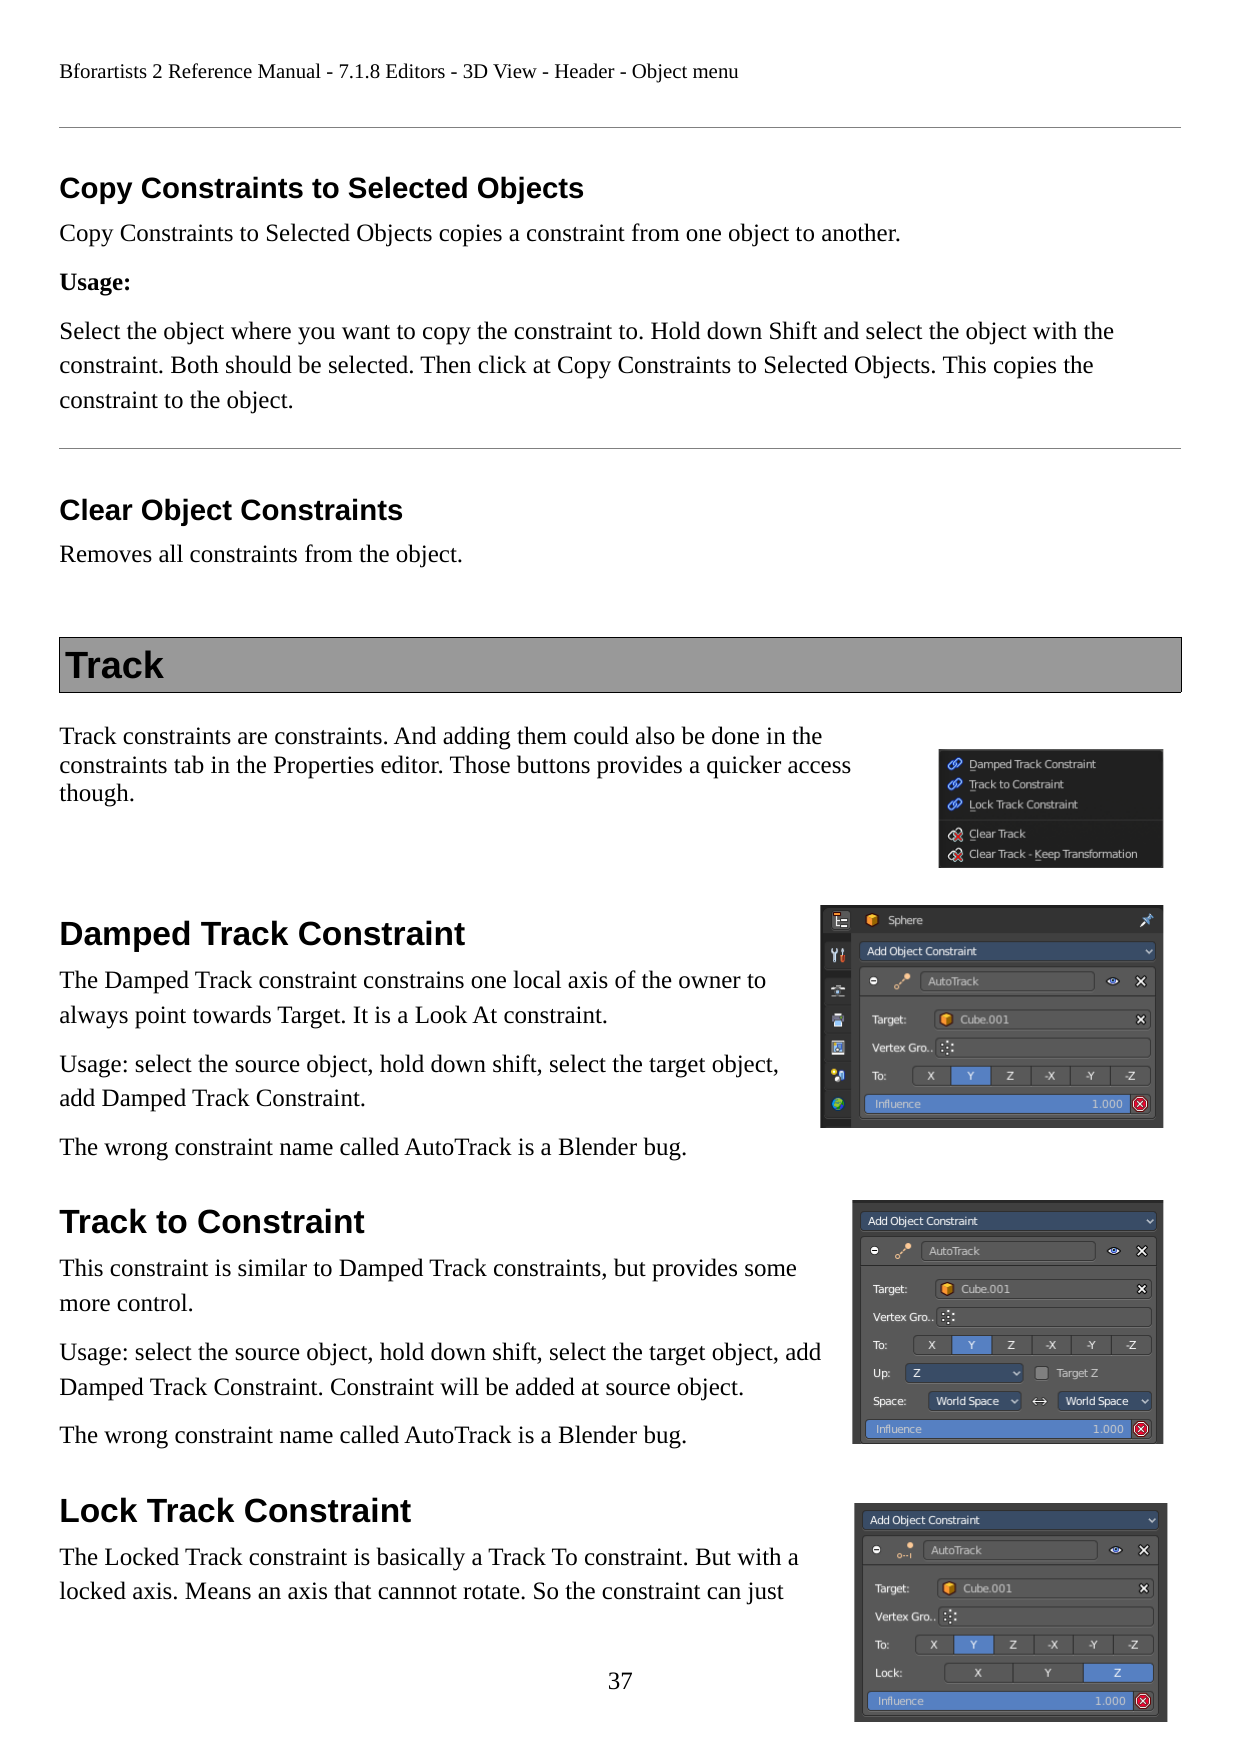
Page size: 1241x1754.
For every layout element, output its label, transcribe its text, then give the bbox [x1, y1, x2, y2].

table_header Track [60, 638, 1181, 692]
text Removes all constraints from the object. [59, 539, 1181, 567]
subtitle Damped Track Constraint [59, 914, 820, 953]
subtitle [1164, 1202, 1181, 1241]
picture [852, 1200, 1164, 1444]
subtitle [1164, 914, 1181, 953]
subtitle Lock Track Constraint [59, 1491, 1181, 1529]
text Select the object where you want to copy the constraint to. Hold down Shift and select the object with the constraint. Both should be selected. Then click at Copy Constraints to Selected Objects. This copies the constraint to the object. [59, 316, 1181, 413]
text Copy Constraints to Selected Objects copies a constraint from one object to another. [59, 218, 1181, 246]
text The Locked Track constraint is basically a Track To constraint. But with a locked axis. Means an axis that cannnot rotate. So the constraint can just [59, 1542, 854, 1605]
text Usage: select the source object, hold down shift, select the target object, add Damped Track Constraint. [59, 1049, 820, 1112]
text This constraint is similar to Damped Track constraints, but provides some more control. [59, 1253, 852, 1317]
picture [938, 749, 1164, 868]
text Usage: [59, 267, 1181, 295]
subtitle Copy Constraints to Selected Objects [59, 171, 1181, 205]
text The wrong constraint name called AutoTrack is a Blender bug. [59, 1132, 1181, 1161]
picture [854, 1503, 1168, 1722]
text Track constraints are constraints. And adding them could also be done in the constraints tab in the Properties editor. Those buttons provides a quicker access though. [59, 721, 1181, 807]
text The Damped Track constraint constrains one local axis of the owner to always point towards Target. It is a Look At constraint. [59, 965, 820, 1029]
text Usage: select the source object, hold down shift, select the target object, add Damped Track Constraint. Constraint will be added at source object. [59, 1337, 852, 1400]
picture [820, 905, 1164, 1128]
text The wrong constraint name called AutoTrack is a Blender bug. [59, 1421, 1181, 1449]
subtitle Clear Object Constraints [59, 492, 1181, 526]
subtitle Track to Constraint [59, 1202, 852, 1241]
